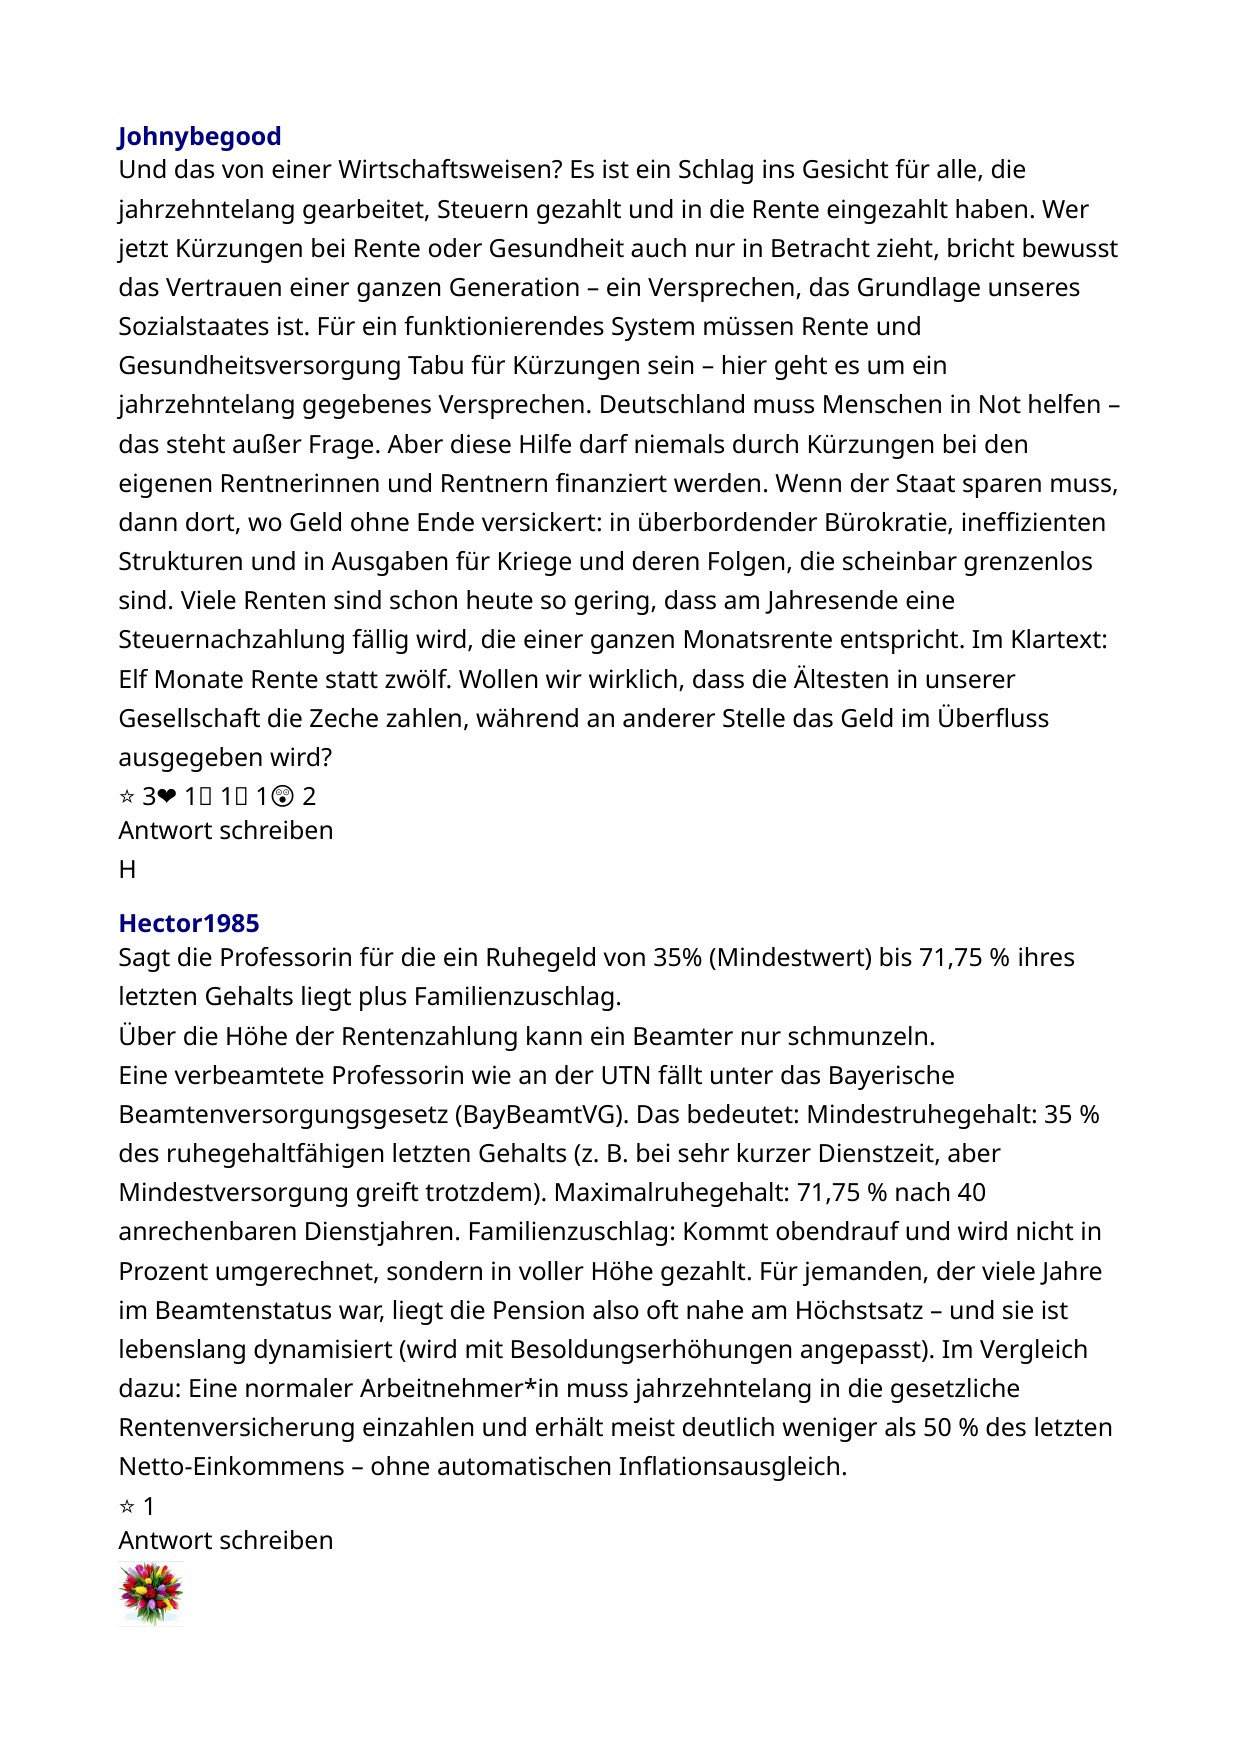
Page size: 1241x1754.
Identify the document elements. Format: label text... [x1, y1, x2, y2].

text Und das von einer Wirtschaftsweisen? Es ist ein Schlag ins Gesicht für alle, die jahrzehntelang gearbeitet, Steuern gezahlt und in die Rente eingezahlt haben. Wer jetzt Kürzungen bei Rente oder Gesundheit auch nur in Betracht zieht, bricht bewusst das Vertrauen einer ganzen Generation – ein Versprechen, das Grundlage unseres Sozialstaates ist. Für ein funktionierendes System müssen Rente und Gesundheitsversorgung Tabu für Kürzungen sein – hier geht es um ein jahrzehntelang gegebenes Versprechen. Deutschland muss Menschen in Not helfen – das steht außer Frage. Aber diese Hilfe darf niemals durch Kürzungen bei den eigenen Rentnerinnen und Rentnern finanziert werden. Wenn der Staat sparen muss, dann dort, wo Geld ohne Ende versickert: in überbordender Bürokratie, ineffizienten Strukturen und in Ausgaben für Kriege und deren Folgen, die scheinbar grenzenlos sind. Viele Renten sind schon heute so gering, dass am Jahresende eine Steuernachzahlung fällig wird, die einer ganzen Monatsrente entspricht. Im Klartext: Elf Monate Rente statt zwölf. Wollen wir wirklich, dass die Ältesten in unserer Gesellschaft die Zeche zahlen, während an anderer Stelle das Geld im Überfluss ausgegeben wird? [118, 152, 1122, 774]
text Sagt die Professorin für die ein Ruhegeld von 35% (Mindestwert) bis 71,75 % ihres letzten Gehalts liegt plus Familienzuschlag. [118, 940, 1122, 1013]
picture [118, 1561, 184, 1627]
text Eine verbeamtete Professorin wie an der UTN fällt unter das Bayerische Beamtenversorgungsgesetz (BayBeamtVG). Das bedeutet: Mindestruhegehalt: 35 % des ruhegehaltfähigen letzten Gehalts (z. B. bei sehr kurzer Dienstzeit, aber Mindestversorgung greift trotzdem). Maximalruhegehalt: 71,75 % nach 40 anrechenbaren Dienstjahren. Familienzuschlag: Kommt obendrauf und wird nicht in Prozent umgerechnet, sondern in voller Höhe gezahlt. Für jemanden, der viele Jahre im Beamtenstatus war, liegt die Pension also oft nahe am Höchstsatz – und sie ist lebenslang dynamisiert (wird mit Besoldungserhöhungen angepasst). Im Vergleich dazu: Eine normaler Arbeitnehmer*in muss jahrzehntelang in die gesetzliche Rentenversicherung einzahlen und erhält meist deutlich weniger als 50 % des letzten Netto-Einkommens – ohne automatischen Inflationsausgleich. [118, 1057, 1122, 1483]
text ⭐️ 3❤️ 1🙁 1🤨 1😲 2 [118, 779, 1122, 813]
text Antwort schreiben [118, 813, 1122, 847]
text ⭐️ 1 [118, 1488, 1122, 1522]
text Antwort schreiben [118, 1522, 1122, 1556]
subtitle Johnybegood [118, 118, 1122, 152]
text Über die Höhe der Rentenzahlung kann ein Beamter nur schmunzeln. [118, 1018, 1122, 1052]
subtitle Hector1985 [118, 906, 1122, 940]
text H [118, 852, 1122, 886]
